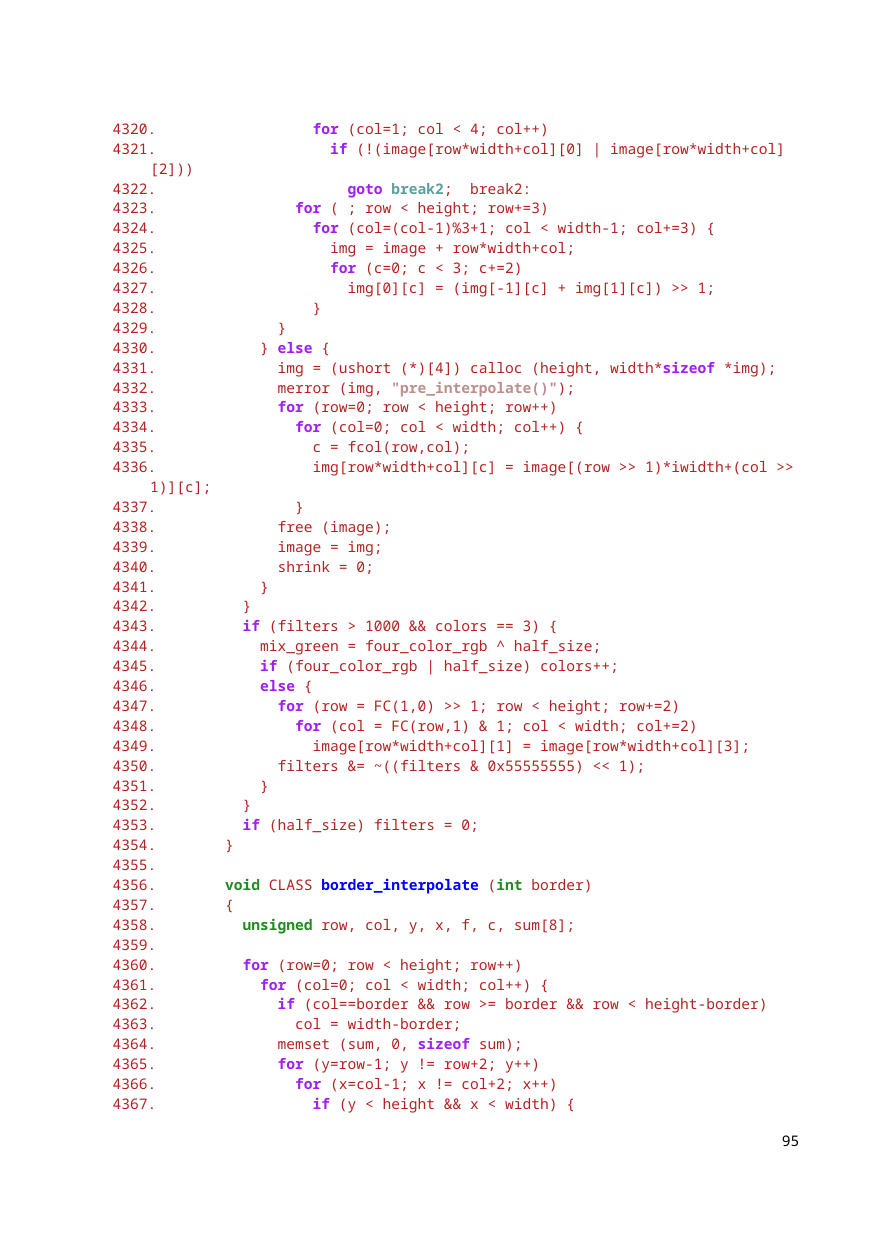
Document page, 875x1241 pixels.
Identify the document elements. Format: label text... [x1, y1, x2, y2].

list for (col = FC(row,1) & 1; col < width; col+=2) [112, 716, 799, 736]
list } [112, 298, 799, 318]
list if (half_size) filters = 0; [112, 815, 799, 835]
list if (filters > 1000 && colors == 3) { [112, 616, 799, 636]
list image[row*width+col][1] = image[row*width+col][3]; [112, 736, 799, 755]
list if (!(image[row*width+col][0] | image[row*width+col][2])) [112, 139, 799, 178]
list memset (sum, 0, sizeof sum); [112, 1034, 799, 1054]
list for (row=0; row < height; row++) [112, 954, 799, 974]
list mix_green = four_color_rgb ^ half_size; [112, 636, 799, 656]
list } [112, 795, 799, 815]
list free (image); [112, 517, 799, 537]
list for (c=0; c < 3; c+=2) [112, 258, 799, 278]
list col = width-border; [112, 1014, 799, 1034]
list } [112, 775, 799, 795]
list for (col=1; col < 4; col++) [112, 119, 799, 139]
list for (col=(col-1)%3+1; col < width-1; col+=3) { [112, 218, 799, 238]
list for ( ; row < height; row+=3) [112, 198, 799, 218]
list filters &= ~((filters & 0x55555555) << 1); [112, 755, 799, 775]
list image = img; [112, 537, 799, 556]
list merror (img, "pre_interpolate()"); [112, 377, 799, 397]
list for (col=0; col < width; col++) { [112, 974, 799, 994]
list } else { [112, 338, 799, 357]
list } [112, 576, 799, 596]
list goto break2; break2: [112, 178, 799, 198]
list img = image + row*width+col; [112, 238, 799, 258]
list for (x=col-1; x != col+2; x++) [112, 1074, 799, 1094]
list } [112, 318, 799, 338]
list c = fcol(row,col); [112, 437, 799, 457]
list unsigned row, col, y, x, f, c, sum[8]; [112, 914, 799, 934]
list for (col=0; col < width; col++) { [112, 417, 799, 437]
list } [112, 596, 799, 616]
list img[row*width+col][c] = image[(row >> 1)*iwidth+(col >> 1)][c]; [112, 457, 799, 497]
list void CLASS border_interpolate (int border) [112, 875, 799, 895]
list for (row = FC(1,0) >> 1; row < height; row+=2) [112, 696, 799, 716]
list } [112, 835, 799, 855]
list img[0][c] = (img[-1][c] + img[1][c]) >> 1; [112, 278, 799, 298]
list if (col==border && row >= border && row < height-border) [112, 994, 799, 1014]
list else { [112, 676, 799, 696]
list img = (ushort (*)[4]) calloc (height, width*sizeof *img); [112, 357, 799, 377]
list for (row=0; row < height; row++) [112, 397, 799, 417]
list { [112, 895, 799, 914]
list for (y=row-1; y != row+2; y++) [112, 1054, 799, 1074]
list shrink = 0; [112, 556, 799, 576]
list } [112, 497, 799, 517]
list if (y < height && x < width) { [112, 1094, 799, 1113]
list if (four_color_rgb | half_size) colors++; [112, 656, 799, 676]
